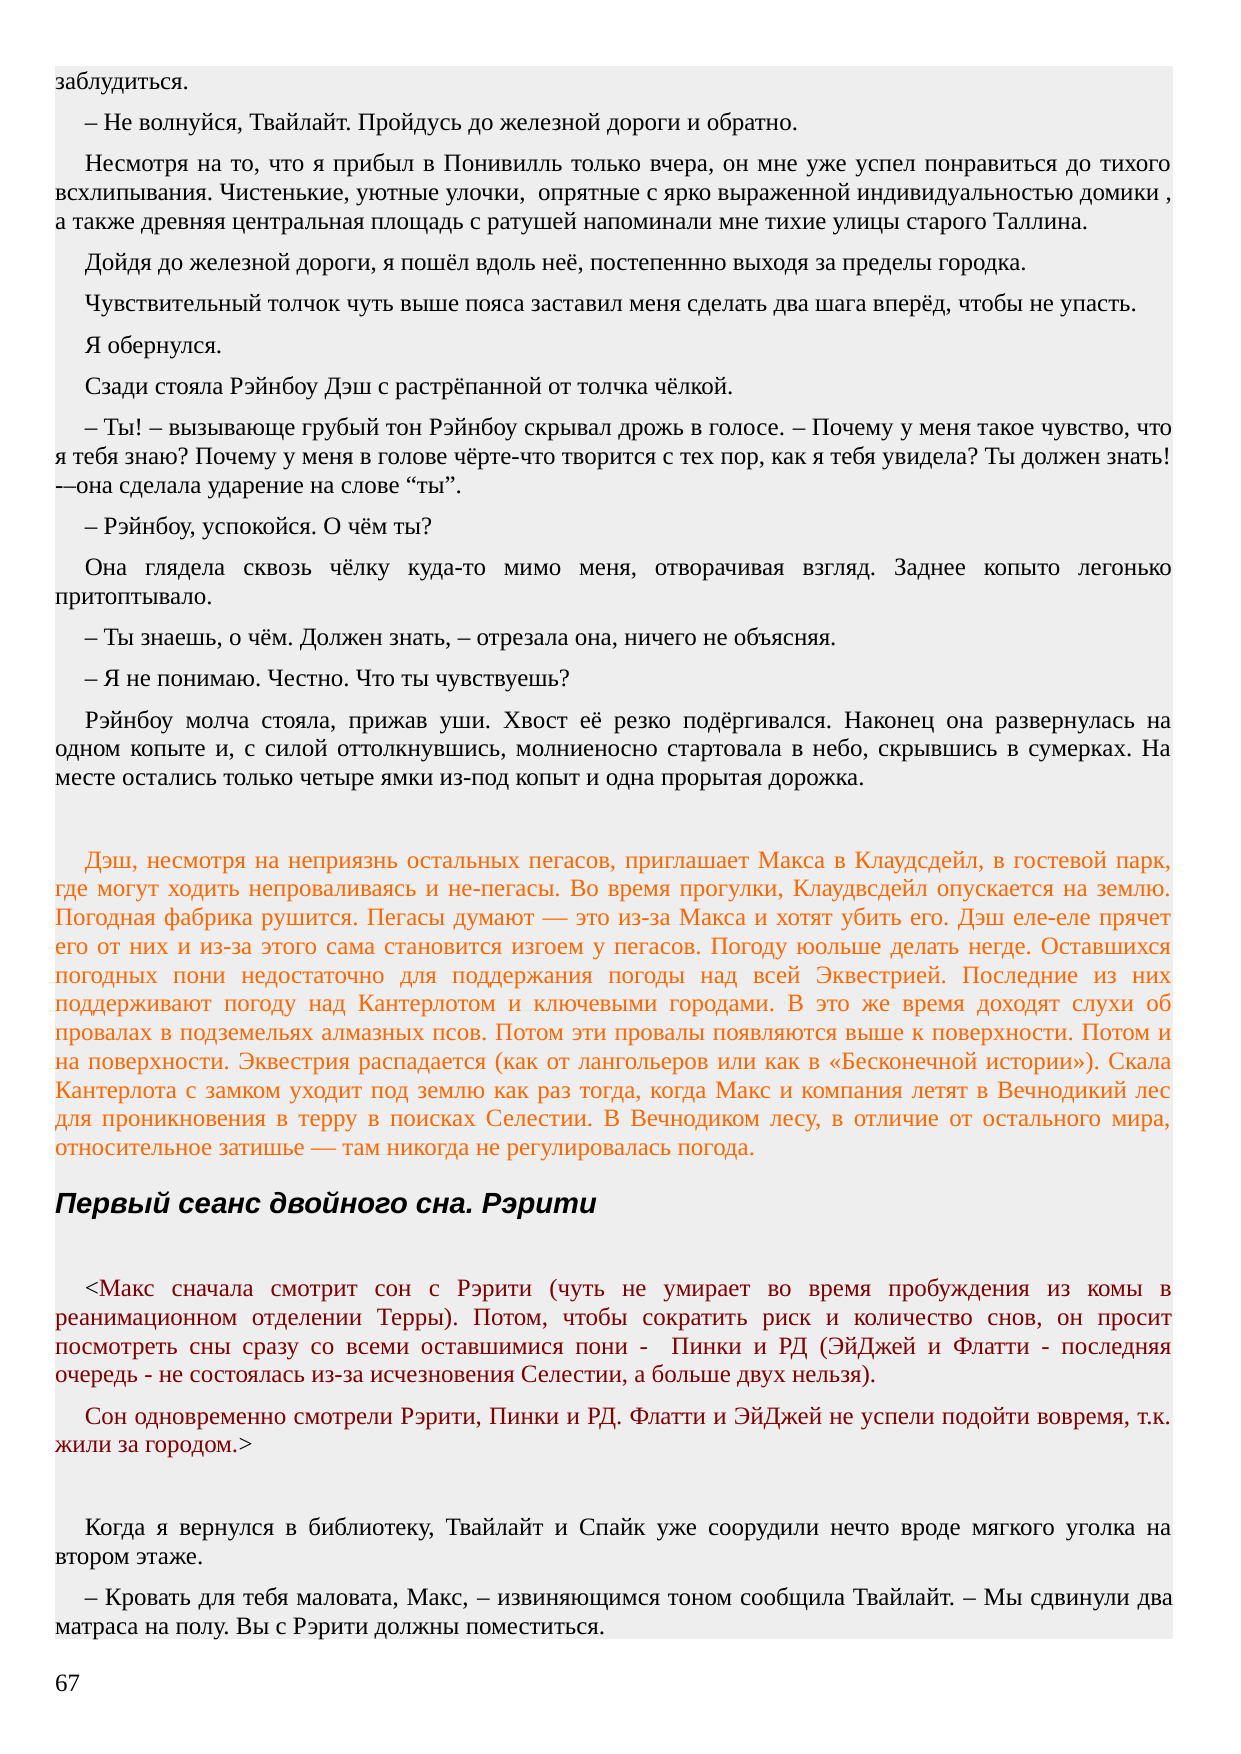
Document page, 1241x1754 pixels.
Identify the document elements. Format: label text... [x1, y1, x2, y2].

text Когда я вернулся в библиотеку, Твайлайт и Спайк уже соорудили нечто вроде мягкого уголка на втором этаже. [55, 1512, 1173, 1569]
text Дойдя до железной дороги, я пошёл вдоль неё, постепеннно выходя за пределы городка. [55, 247, 1173, 276]
text – Ты! – вызывающе грубый тон Рэйнбоу скрывал дрожь в голосе. – Почему у меня такое чувство, что я тебя знаю? Почему у меня в голове чёрте-что творится с тех пор, как я тебя увидела? Ты должен знать! -–она сделала ударение на слове “ты”. [55, 412, 1173, 498]
text заблудиться. [55, 66, 1173, 95]
subtitle Первый сеанс двойного сна. Рэрити [55, 1186, 1173, 1219]
text – Ты знаешь, о чём. Должен знать, – отрезала она, ничего не объясняя. [55, 622, 1173, 651]
text <Макс сначала смотрит сон с Рэрити (чуть не умирает во время пробуждения из комы в реанимационном отделении Терры). Потом, чтобы сократить риск и количество снов, он просит посмотреть сны сразу со всеми оставшимися пони - Пинки и РД (ЭйДжей и Флатти - последняя очередь - не состоялась из-за исчезновения Селестии, а больше двух нельзя). [55, 1273, 1173, 1388]
text – Рэйнбоу, успокойся. О чём ты? [55, 511, 1173, 540]
text Несмотря на то, что я прибыл в Понивилль только вчера, он мне уже успел понравиться до тихого всхлипывания. Чистенькие, уютные улочки, опрятные с ярко выраженной индивидуальностью домики , а также древняя центральная площадь с ратушей напоминали мне тихие улицы старого Таллина. [55, 148, 1173, 235]
text – Кровать для тебя маловата, Макс, – извиняющимся тоном сообщила Твайлайт. – Мы сдвинули два матраса на полу. Вы с Рэрити должны поместиться. [55, 1582, 1173, 1639]
text – Не волнуйся, Твайлайт. Пройдусь до железной дороги и обратно. [55, 107, 1173, 136]
text Сон одновременно смотрели Рэрити, Пинки и РД. Флатти и ЭйДжей не успели подойти вовремя, т.к. жили за городом.> [55, 1401, 1173, 1458]
text Я обернулся. [55, 330, 1173, 358]
text Дэш, несмотря на неприязнь остальных пегасов, приглашает Макса в Клаудсдейл, в гостевой парк, где могут ходить непроваливаясь и не-пегасы. Во время прогулки, Клаудвсдейл опускается на землю. Погодная фабрика рушится. Пегасы думают — это из-за Макса и хотят убить его. Дэш еле-еле прячет его от них и из-за этого сама становится изгоем у пегасов. Погоду юольше делать негде. Оставшихся погодных пони недостаточно для поддержания погоды над всей Эквестрией. Последние из них поддерживают погоду над Кантерлотом и ключевыми городами. В это же время доходят слухи об провалах в подземельях алмазных псов. Потом эти провалы появляются выше к поверхности. Потом и на поверхности. Эквестрия распадается (как от лангольеров или как в «Бесконечной истории»). Скала Кантерлота с замком уходит под землю как раз тогда, когда Макс и компания летят в Вечнодикий лес для проникновения в терру в поисках Селестии. В Вечнодиком лесу, в отличие от остального мира, относительное затишье — там никогда не регулировалась погода. [55, 845, 1173, 1161]
text Она глядела сквозь чёлку куда-то мимо меня, отворачивая взгляд. Заднее копыто легонько притоптывало. [55, 552, 1173, 610]
text – Я не понимаю. Честно. Что ты чувствуешь? [55, 663, 1173, 692]
text Рэйнбоу молча стояла, прижав уши. Хвост её резко подёргивался. Наконец она развернулась на одном копыте и, с силой оттолкнувшись, молниеносно стартовала в небо, скрывшись в сумерках. На месте остались только четыре ямки из-под копыт и одна прорытая дорожка. [55, 705, 1173, 791]
text Чувствительный толчок чуть выше пояса заставил меня сделать два шага вперёд, чтобы не упасть. [55, 288, 1173, 317]
text Сзади стояла Рэйнбоу Дэш с растрёпанной от толчка чёлкой. [55, 371, 1173, 400]
